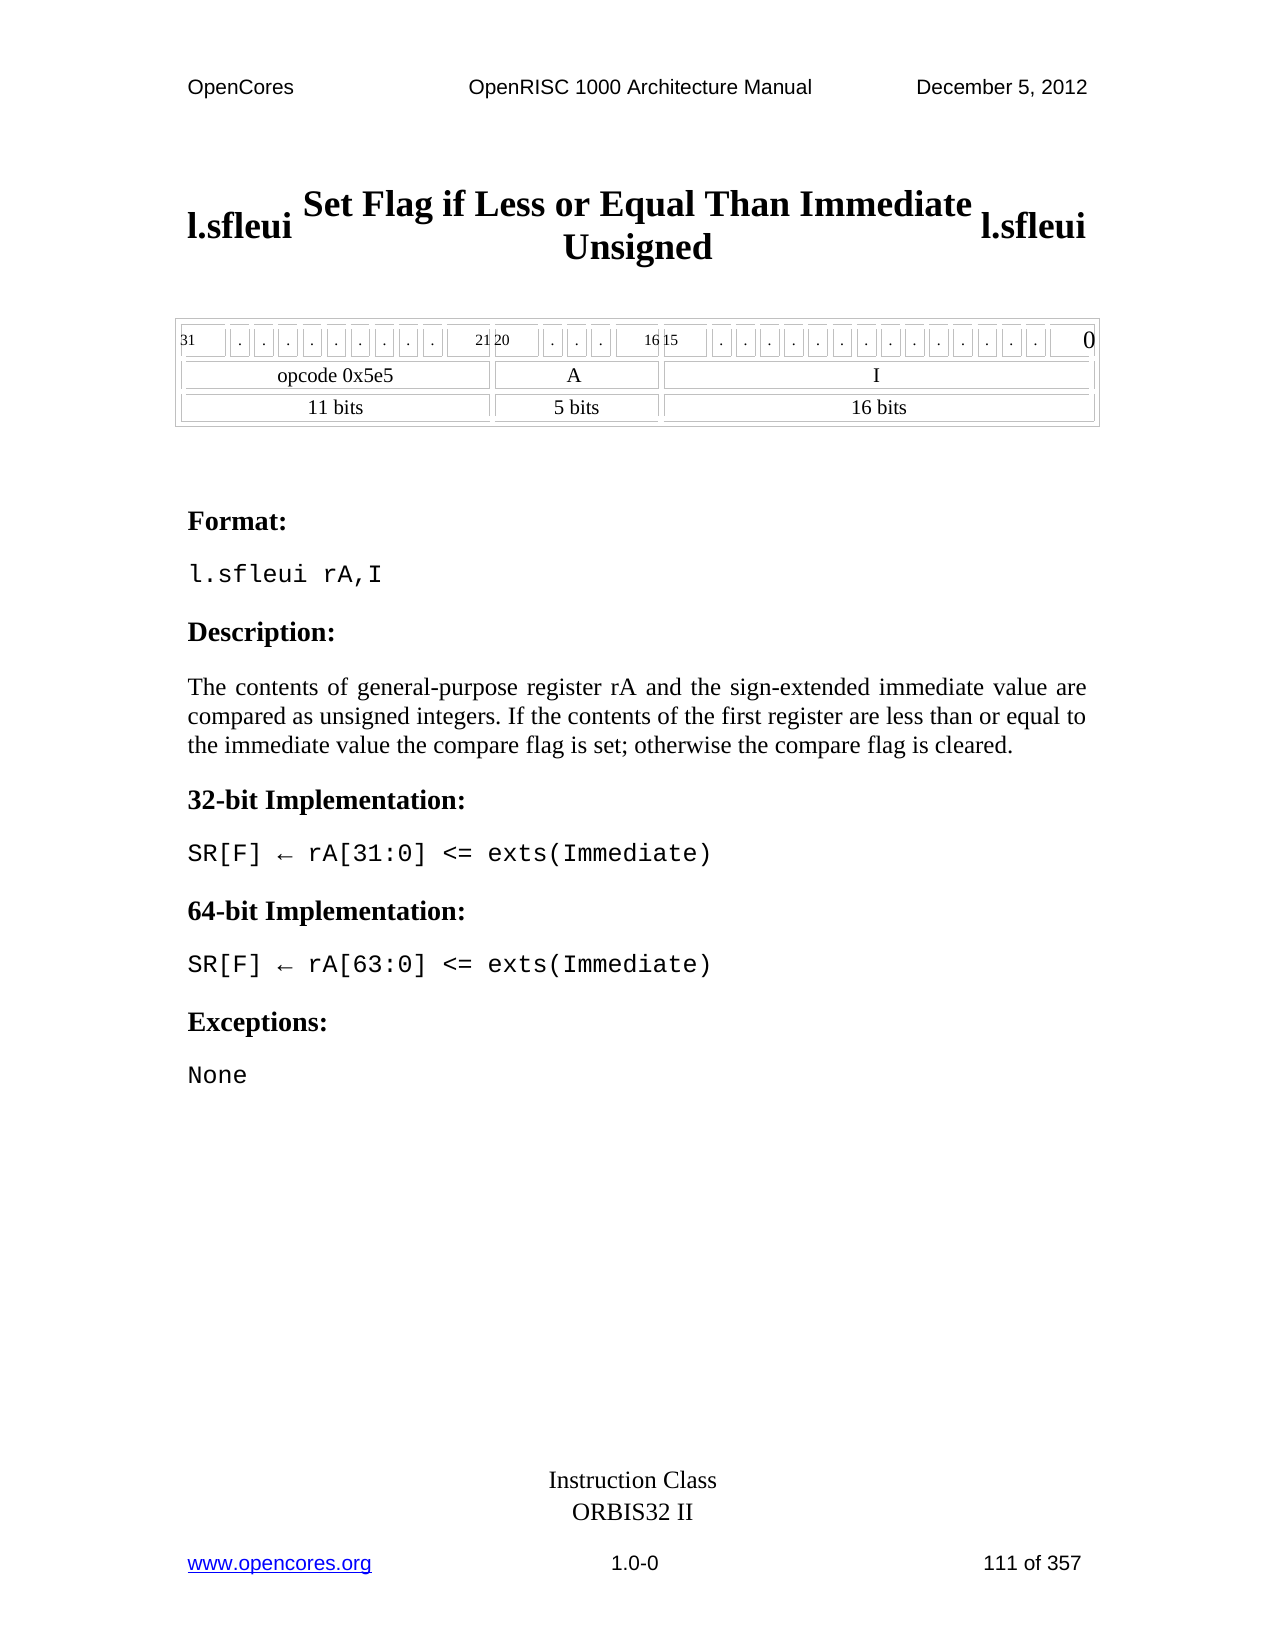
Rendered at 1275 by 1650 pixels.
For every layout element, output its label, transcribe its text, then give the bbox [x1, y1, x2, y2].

text Exceptions: [187, 1005, 1087, 1037]
text The contents of general-purpose register rA and the sign-extended immediate value are compared as unsigned integers. If the contents of the first register are less than or equal to the immediate value the compare flag is set; otherwise the compare flag is cleared. [187, 672, 1087, 758]
text None [187, 1062, 1087, 1091]
text Description: [187, 615, 1087, 647]
text SR[F] ← rA[63:0] <= exts(Immediate) [187, 952, 1087, 980]
text SR[F] ← rA[31:0] <= exts(Immediate) [187, 841, 1087, 869]
text 32-bit Implementation: [187, 783, 1087, 816]
text Format: [187, 504, 1087, 536]
text 64-bit Implementation: [187, 894, 1087, 927]
text l.sfleui rA,I [187, 561, 1087, 590]
